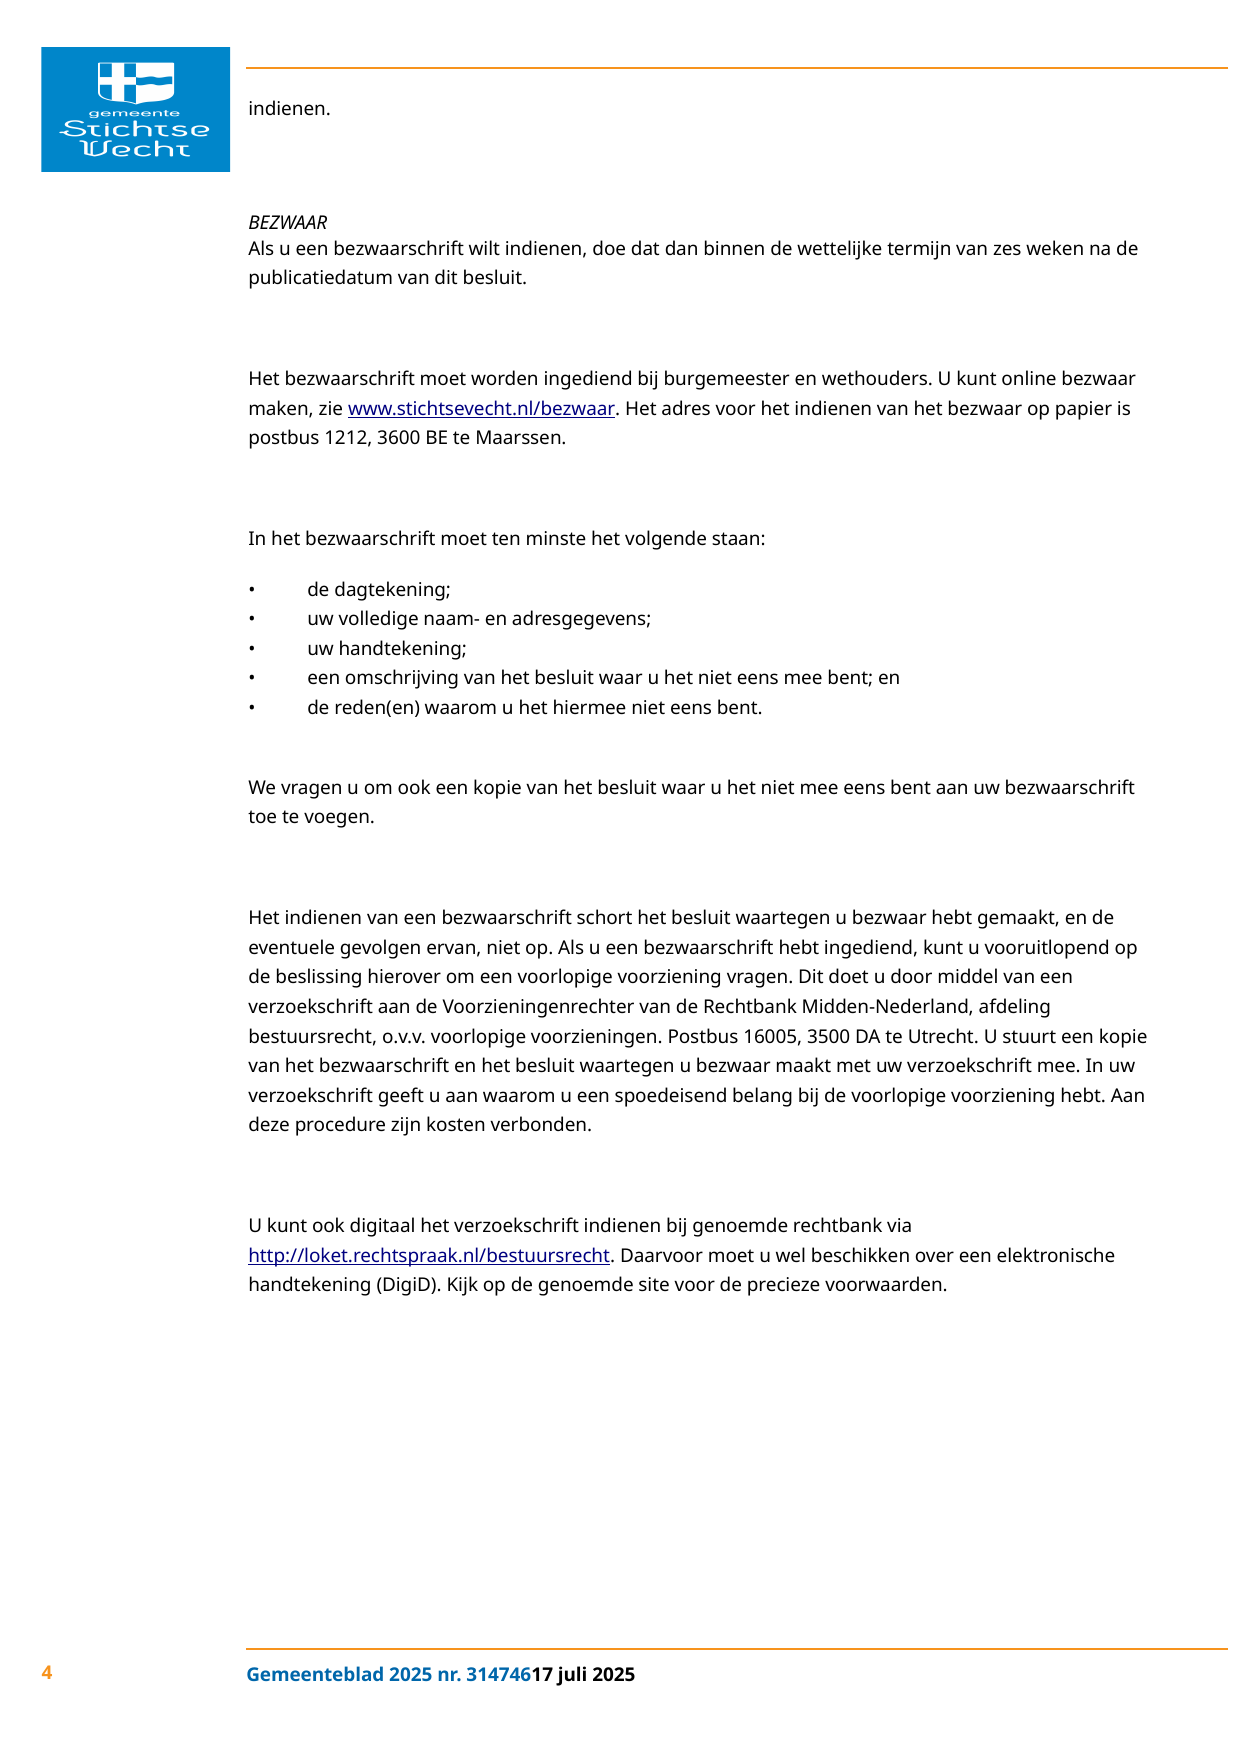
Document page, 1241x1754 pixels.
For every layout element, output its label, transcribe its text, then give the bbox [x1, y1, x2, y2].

picture [137, 63, 174, 103]
list de reden(en) waarom u het hiermee niet eens bent. [248, 694, 1152, 720]
text U kunt ook digitaal het verzoekschrift indienen bij genoemde rechtbank via http://loket.rechtspraak.nl/bestuursrecht. Daarvoor moet u wel beschikken over een elektronische handtekening (DigiD). Kijk op de genoemde site voor de precieze voorwaarden. [248, 1212, 1152, 1297]
picture [99, 63, 135, 101]
list uw handtekening; [248, 635, 1152, 661]
text Het indienen van een bezwaarschrift schort het besluit waartegen u bezwaar hebt gemaakt, en de eventuele gevolgen ervan, niet op. Als u een bezwaarschrift hebt ingediend, kunt u vooruitlopend op de beslissing hierover om een voorlopige voorziening vragen. Dit doet u door middel van een verzoekschrift aan de Voorzieningenrechter van de Rechtbank Midden-Nederland, afdeling bestuursrecht, o.v.v. voorlopige voorzieningen. Postbus 16005, 3500 DA te Utrecht. U stuurt een kopie van het bezwaarschrift en het besluit waartegen u bezwaar maakt met uw verzoekschrift mee. In uw verzoekschrift geeft u aan waarom u een spoedeisend belang bij de voorlopige voorziening hebt. Aan deze procedure zijn kosten verbonden. [248, 904, 1152, 1137]
list uw volledige naam- en adresgegevens; [248, 605, 1152, 631]
list een omschrijving van het besluit waar u het niet eens mee bent; en [248, 664, 1152, 690]
text indienen. [248, 95, 1152, 121]
text BEZWAAR [248, 209, 1152, 235]
text We vragen u om ook een kopie van het besluit waar u het niet mee eens bent aan uw bezwaarschrift toe te voegen. [248, 774, 1152, 829]
text Als u een bezwaarschrift wilt indienen, doe dat dan binnen de wettelijke termijn van zes weken na de publicatiedatum van dit besluit. [248, 235, 1152, 290]
text Het bezwaarschrift moet worden ingediend bij burgemeester en wethouders. U kunt online bezwaar maken, zie www.stichtsevecht.nl/bezwaar. Het adres voor het indienen van het bezwaar op papier is postbus 1212, 3600 BE te Maarssen. [248, 365, 1152, 450]
list de dagtekening; [248, 576, 1152, 601]
text In het bezwaarschrift moet ten minste het volgende staan: [248, 525, 1152, 551]
